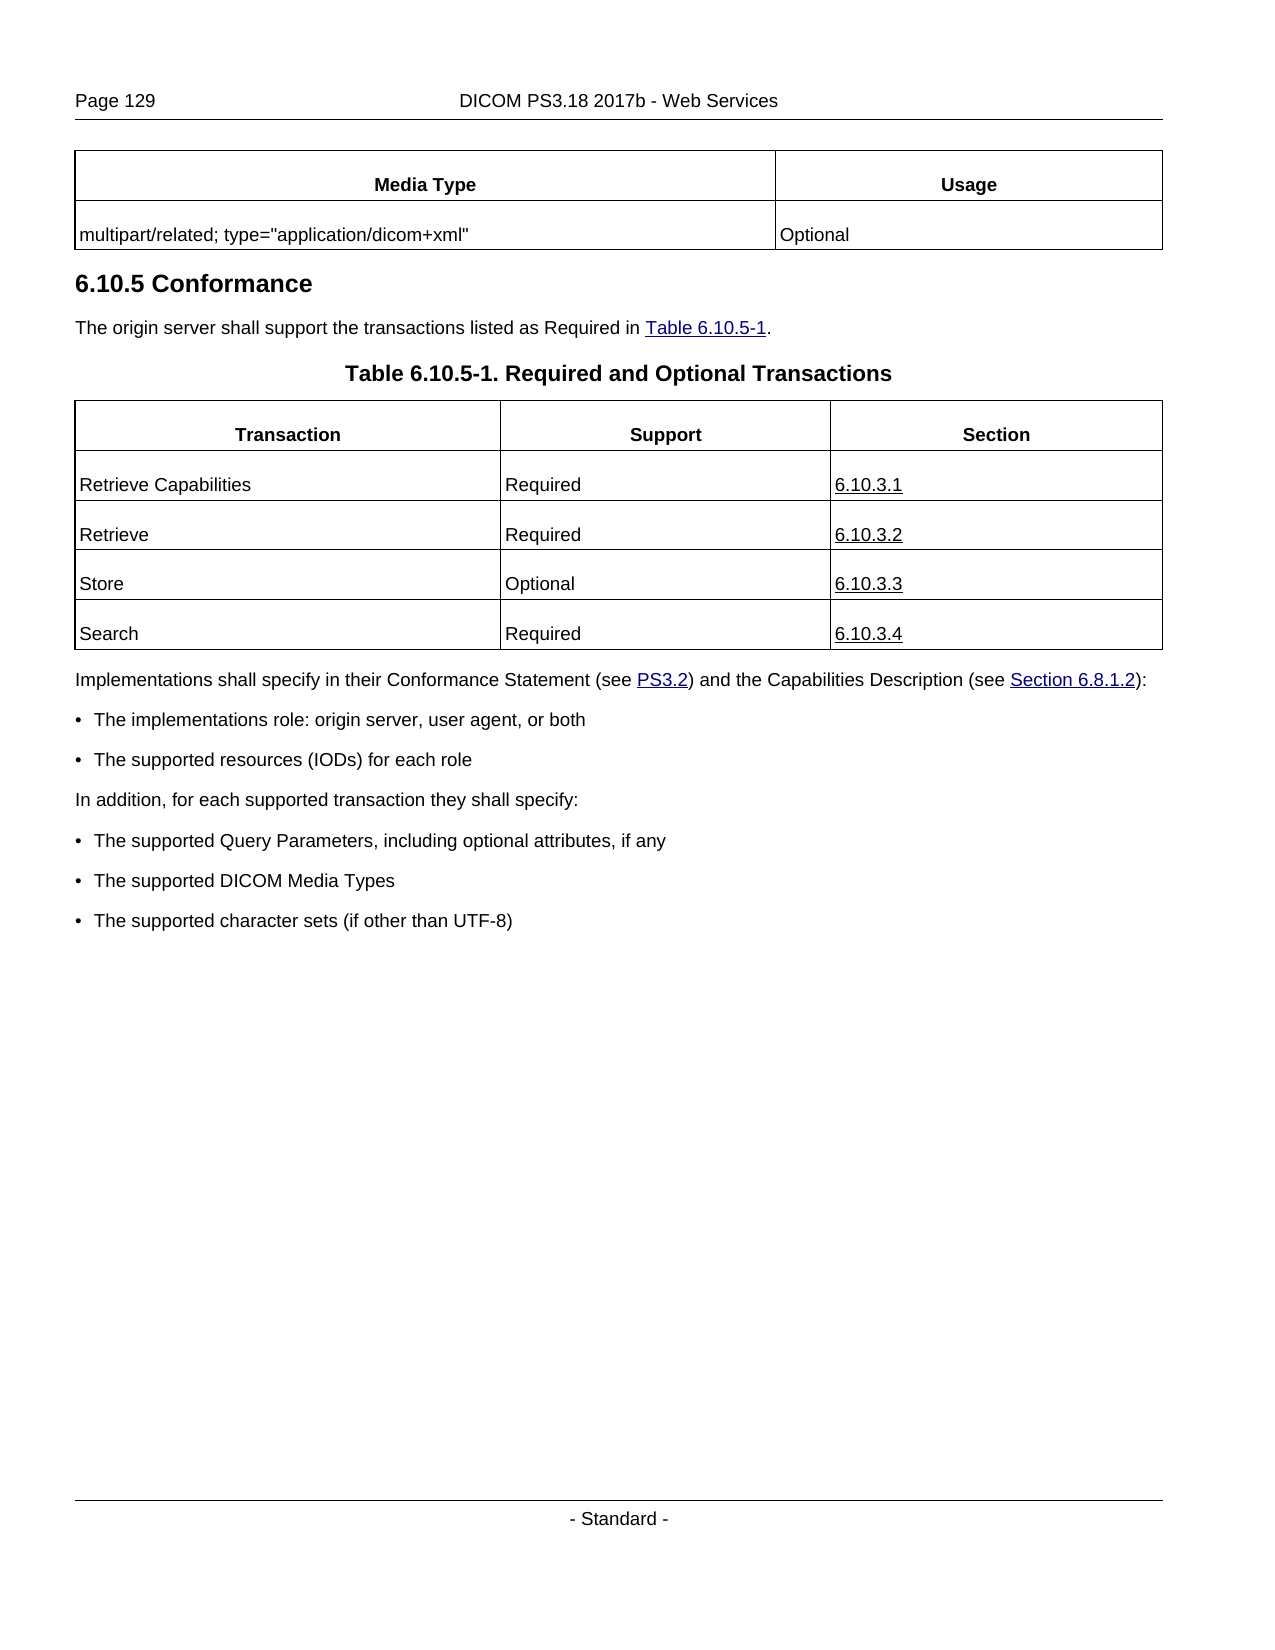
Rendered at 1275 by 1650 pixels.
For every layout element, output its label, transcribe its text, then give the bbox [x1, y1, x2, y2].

table_cell multipart/related; type="application/dicom+xml" [76, 201, 775, 249]
table_header Media Type [76, 151, 775, 200]
text Implementations shall specify in their Conformance Statement (see PS3.2) and the Capabilities Description (see Section 6.8.1.2): [75, 668, 1162, 690]
table_cell Retrieve Capabilities [76, 451, 500, 499]
text Table 6.10.5-1. Required and Optional Transactions [75, 361, 1162, 387]
table_cell 6.10.3.3 [831, 550, 1162, 599]
list The supported Query Parameters, including optional attributes, if any [75, 829, 1162, 851]
list The implementations role: origin server, user agent, or both [75, 709, 1162, 730]
table_cell Retrieve [76, 501, 500, 549]
table_cell Optional [776, 201, 1162, 249]
table_header Section [831, 401, 1162, 450]
list The supported character sets (if other than UTF-8) [75, 910, 1162, 932]
table_cell 6.10.3.2 [831, 501, 1162, 549]
table_header Transaction [76, 401, 500, 450]
table_cell Store [76, 550, 500, 599]
text In addition, for each supported transaction they shall specify: [75, 789, 1162, 811]
table_cell Optional [501, 550, 830, 599]
table_cell 6.10.3.1 [831, 451, 1162, 499]
list The supported DICOM Media Types [75, 870, 1162, 891]
table_header Usage [776, 151, 1162, 200]
table_header Support [501, 401, 830, 450]
table_cell 6.10.3.4 [831, 600, 1162, 648]
text The origin server shall support the transactions listed as Required in Table 6.10.5-1. [75, 317, 1162, 338]
text 6.10.5 Conformance [75, 269, 1162, 298]
table_cell Search [76, 600, 500, 648]
table_cell Required [501, 501, 830, 549]
table_cell Required [501, 600, 830, 648]
list The supported resources (IODs) for each role [75, 749, 1162, 771]
table_cell Required [501, 451, 830, 499]
